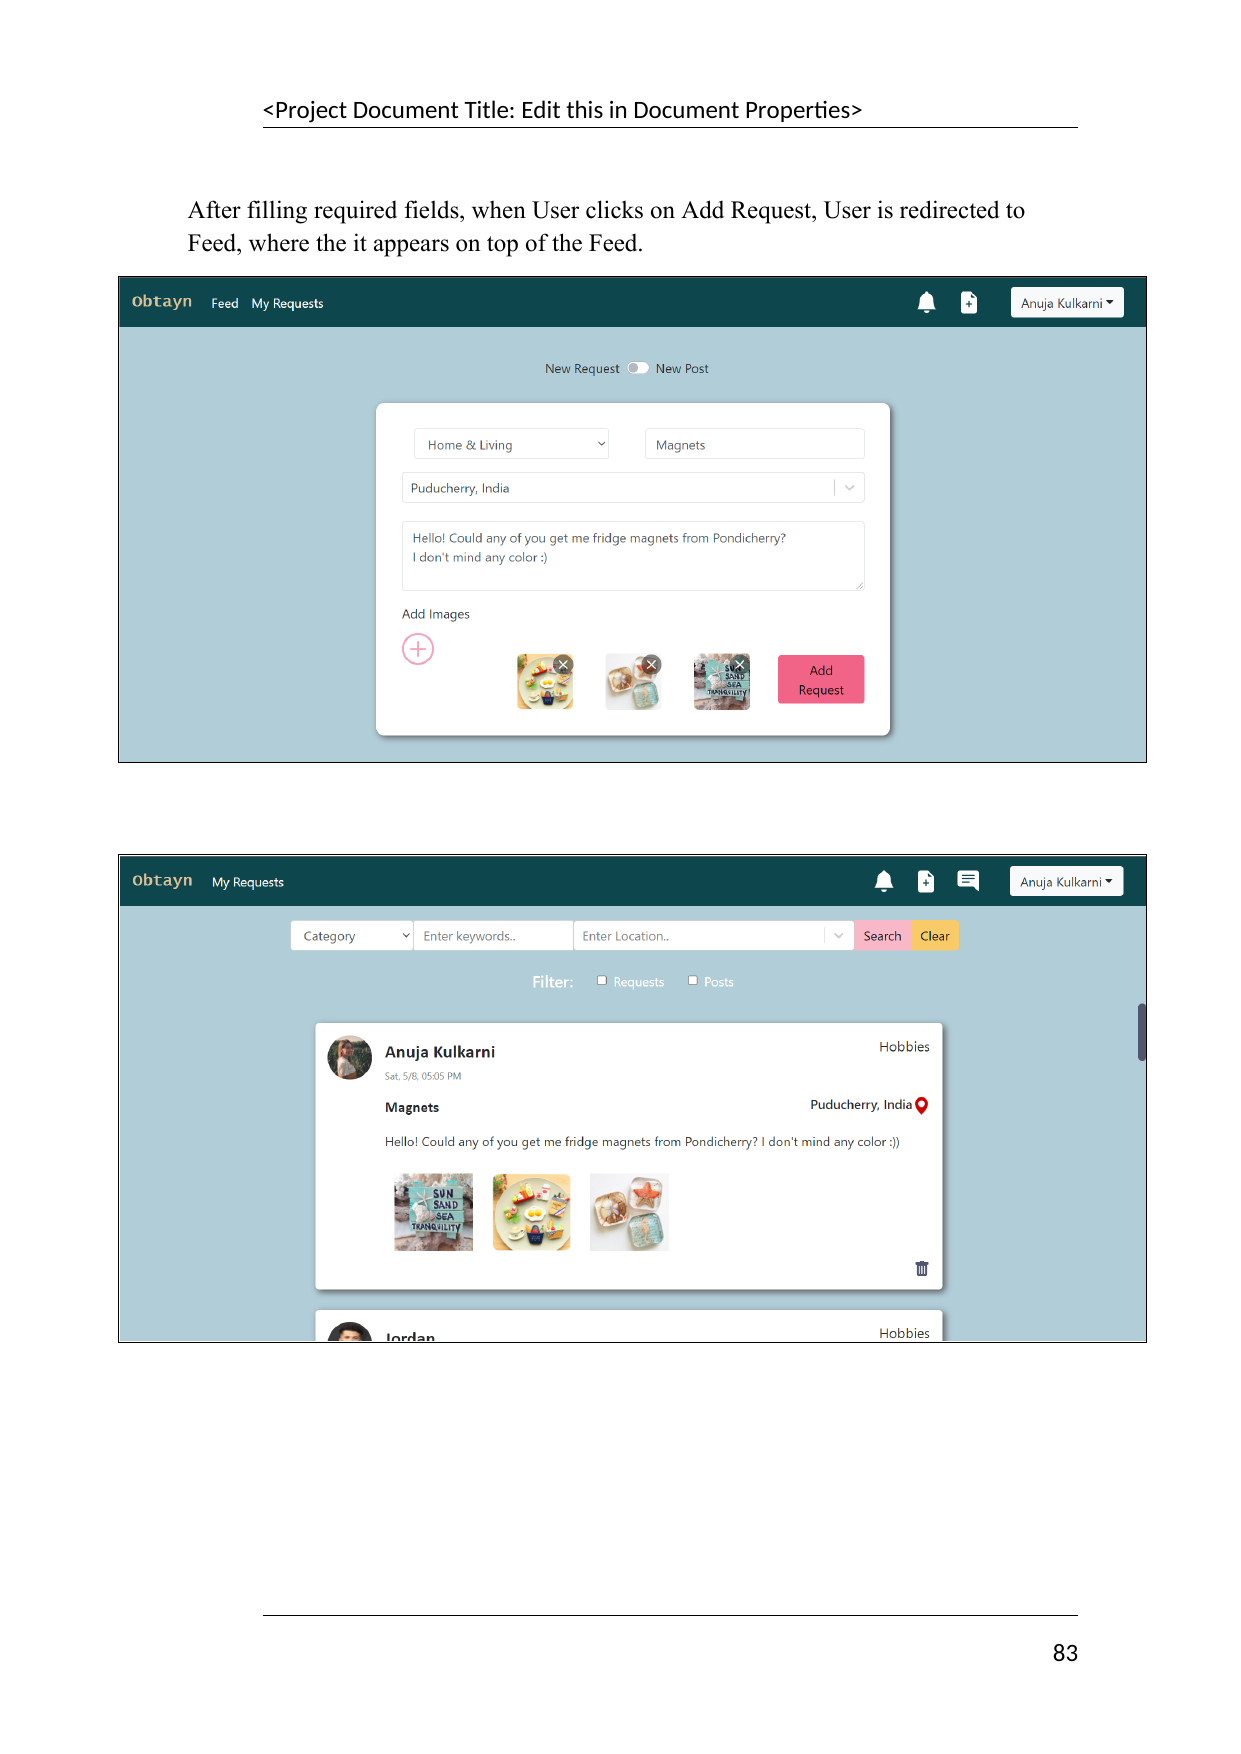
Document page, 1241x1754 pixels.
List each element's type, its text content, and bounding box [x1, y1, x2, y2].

text After filling required fields, when User clicks on Add Request, User is redirected to Feed, where the it appears on top of the Feed. [187, 195, 1078, 257]
picture [122, 856, 1144, 1341]
picture [119, 277, 1146, 762]
